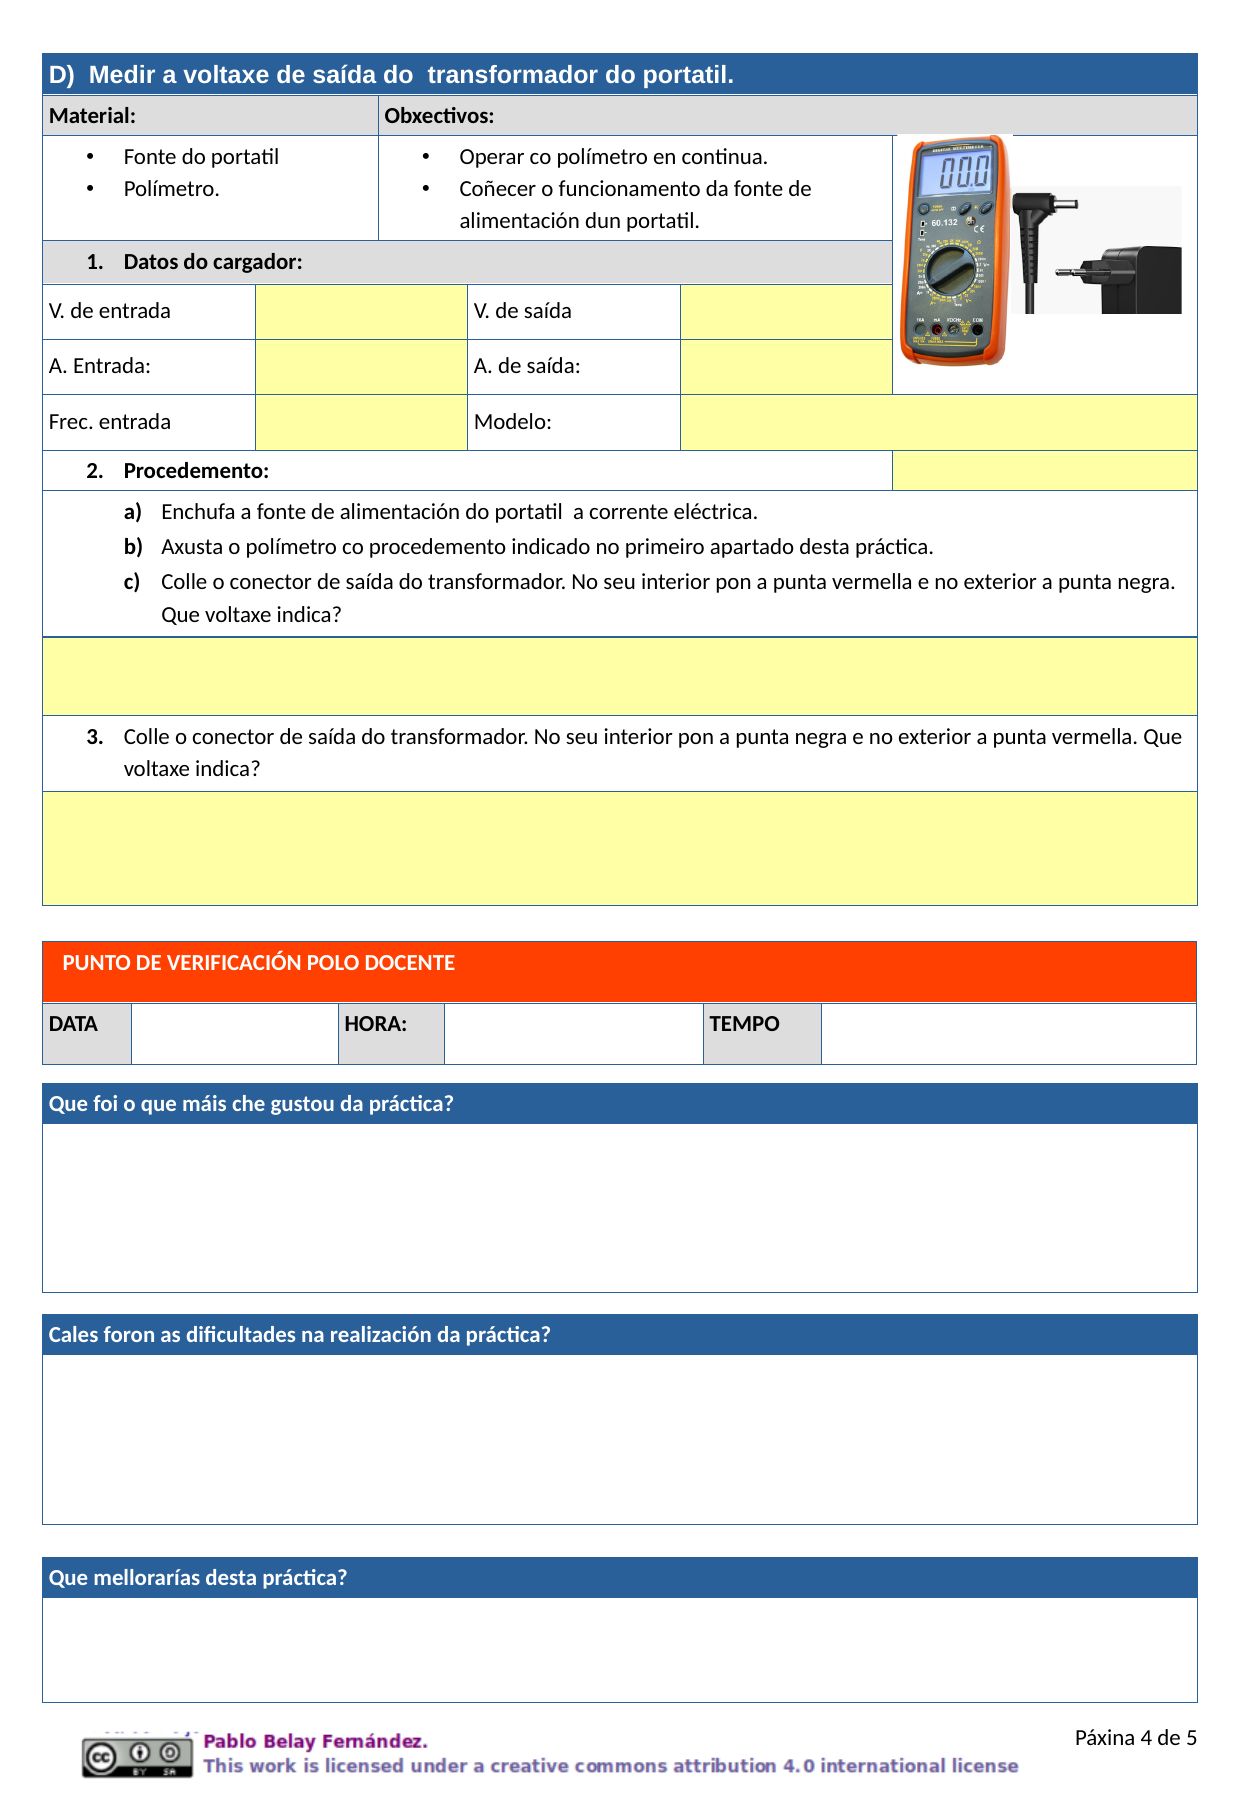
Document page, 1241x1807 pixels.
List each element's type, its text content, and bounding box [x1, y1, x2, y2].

table_cell [445, 1004, 703, 1064]
table_cell [256, 285, 467, 339]
table_cell V. de saída [468, 285, 680, 339]
table_cell [893, 136, 1197, 394]
table_cell [43, 1124, 1197, 1292]
table_cell Datos do cargador: [43, 241, 892, 283]
table_cell [681, 340, 892, 394]
table_cell HORA: [339, 1004, 444, 1064]
table_cell [43, 638, 1197, 715]
table_cell Modelo: [468, 395, 680, 450]
table_cell V. de entrada [43, 285, 255, 339]
table_cell A. Entrada: [43, 340, 255, 394]
table_cell [43, 1355, 1197, 1523]
table_header Que mellorarías desta práctica? [43, 1558, 1197, 1597]
table_cell TEMPO [704, 1004, 821, 1064]
table_cell Operar co polímetro en continua. Coñecer o funcionamento da fonte de alimentación dun portatil. [379, 136, 892, 240]
table_cell Enchufa a fonte de alimentación do portatil a corrente eléctrica. Axusta o polímetro co procedemento indicado no primeiro apartado desta práctica. Colle o conector de saída do transformador. No seu interior pon a punta vermella e no exterior a punta negra. Que voltaxe indica? [43, 491, 1197, 636]
table_cell [822, 1004, 1196, 1064]
table_cell A. de saída: [468, 340, 680, 394]
table_cell Obxectivos: [379, 96, 1197, 135]
table_header Que foi o que máis che gustou da práctica? [43, 1084, 1197, 1123]
table_cell Frec. entrada [43, 395, 255, 450]
table_cell [132, 1004, 338, 1064]
table_cell Colle o conector de saída do transformador. No seu interior pon a punta negra e no exterior a punta vermella. Que voltaxe indica? [43, 716, 1197, 791]
table_cell Material: [43, 96, 378, 135]
table_cell Fonte do portatil Polímetro. [43, 136, 378, 240]
table_header Cales foron as dificultades na realización da práctica? [43, 1315, 1197, 1354]
picture [897, 134, 1182, 367]
table_cell DATA [43, 1004, 131, 1064]
table_cell [43, 792, 1197, 905]
table_cell [256, 395, 467, 450]
table_cell [43, 1598, 1197, 1702]
table_cell [256, 340, 467, 394]
table_cell [681, 395, 1197, 450]
table_cell [893, 451, 1197, 490]
table_cell [681, 285, 892, 339]
table_header PUNTO DE VERIFICACIÓN POLO DOCENTE [43, 942, 1196, 1002]
table_cell Procedemento: [43, 451, 892, 490]
table_header D) Medir a voltaxe de saída do transformador do portatil. [43, 54, 1197, 94]
picture [65, 1722, 1035, 1787]
